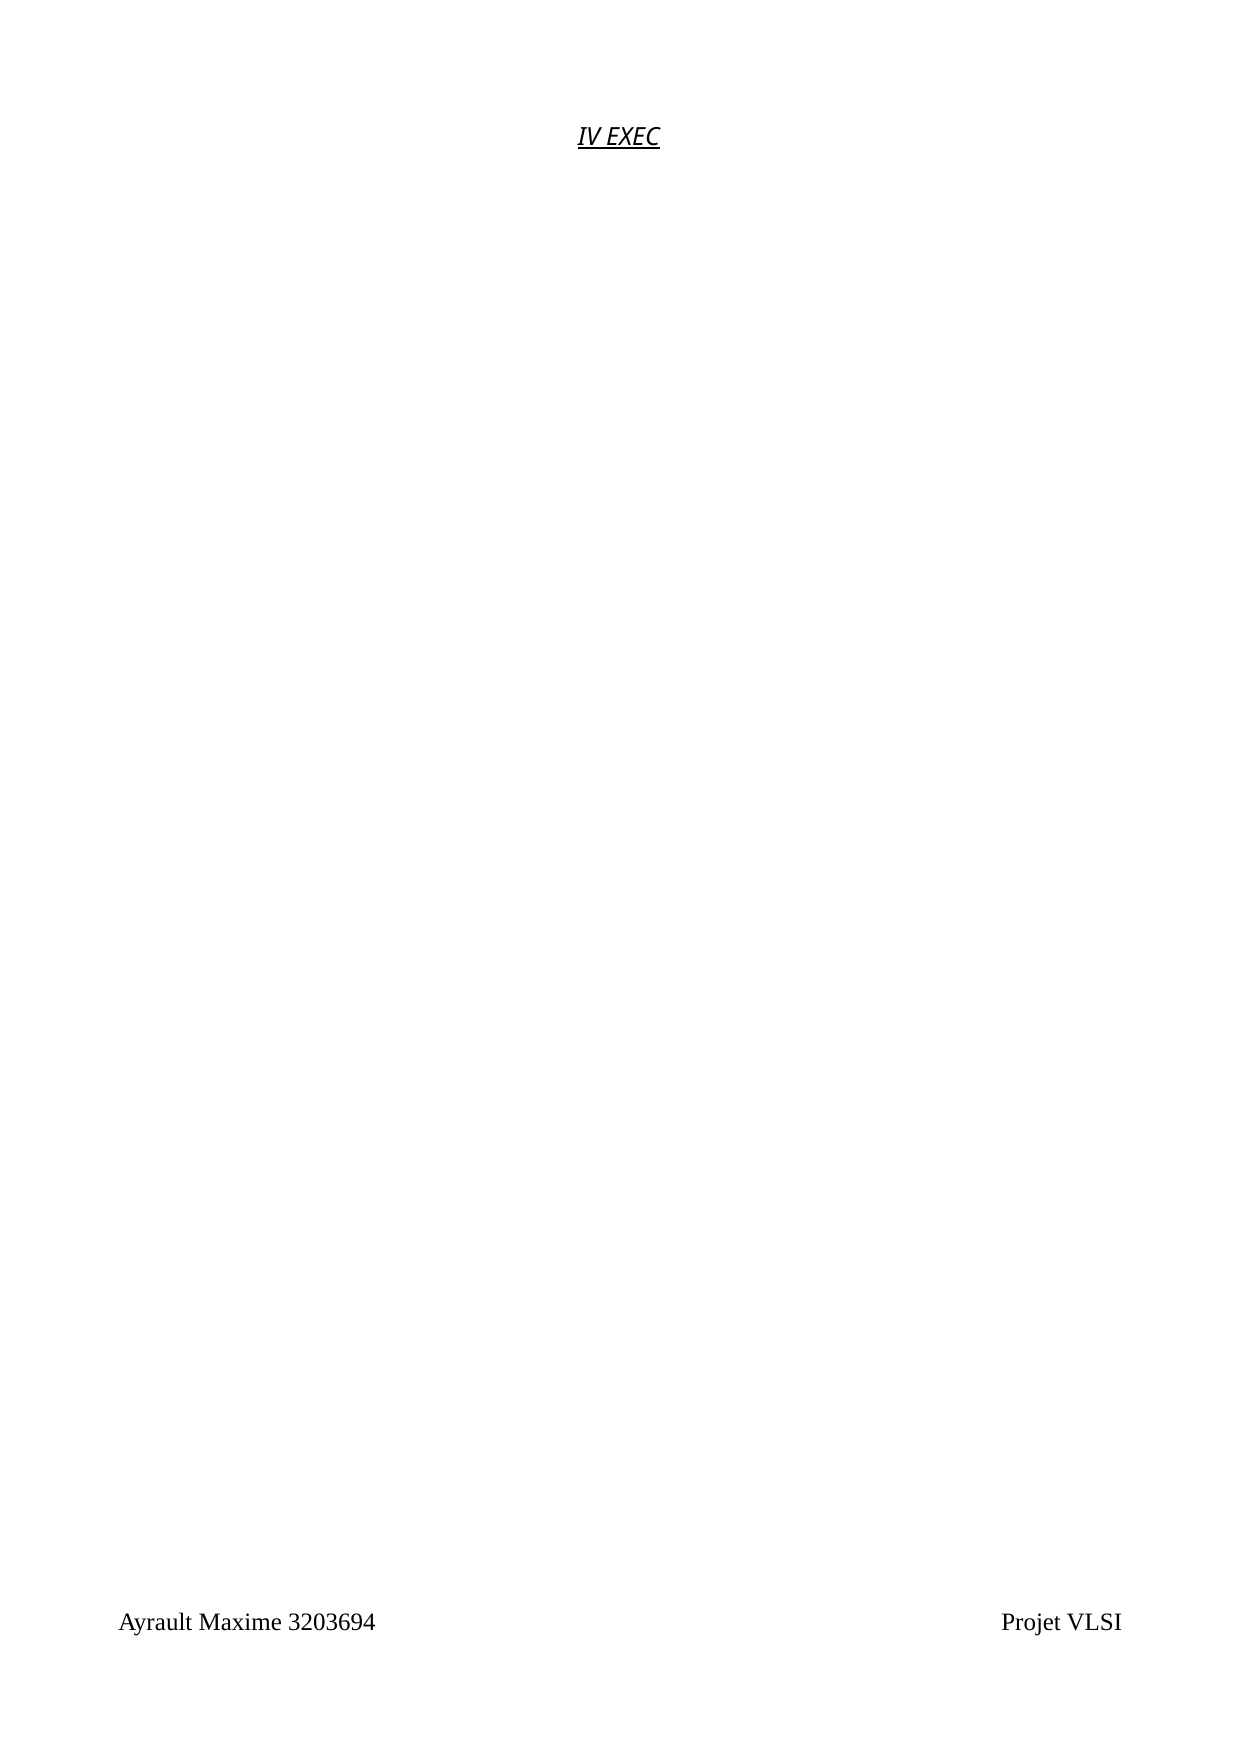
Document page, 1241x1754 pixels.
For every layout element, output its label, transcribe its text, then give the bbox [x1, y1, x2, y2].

text IV EXEC [118, 118, 1122, 152]
